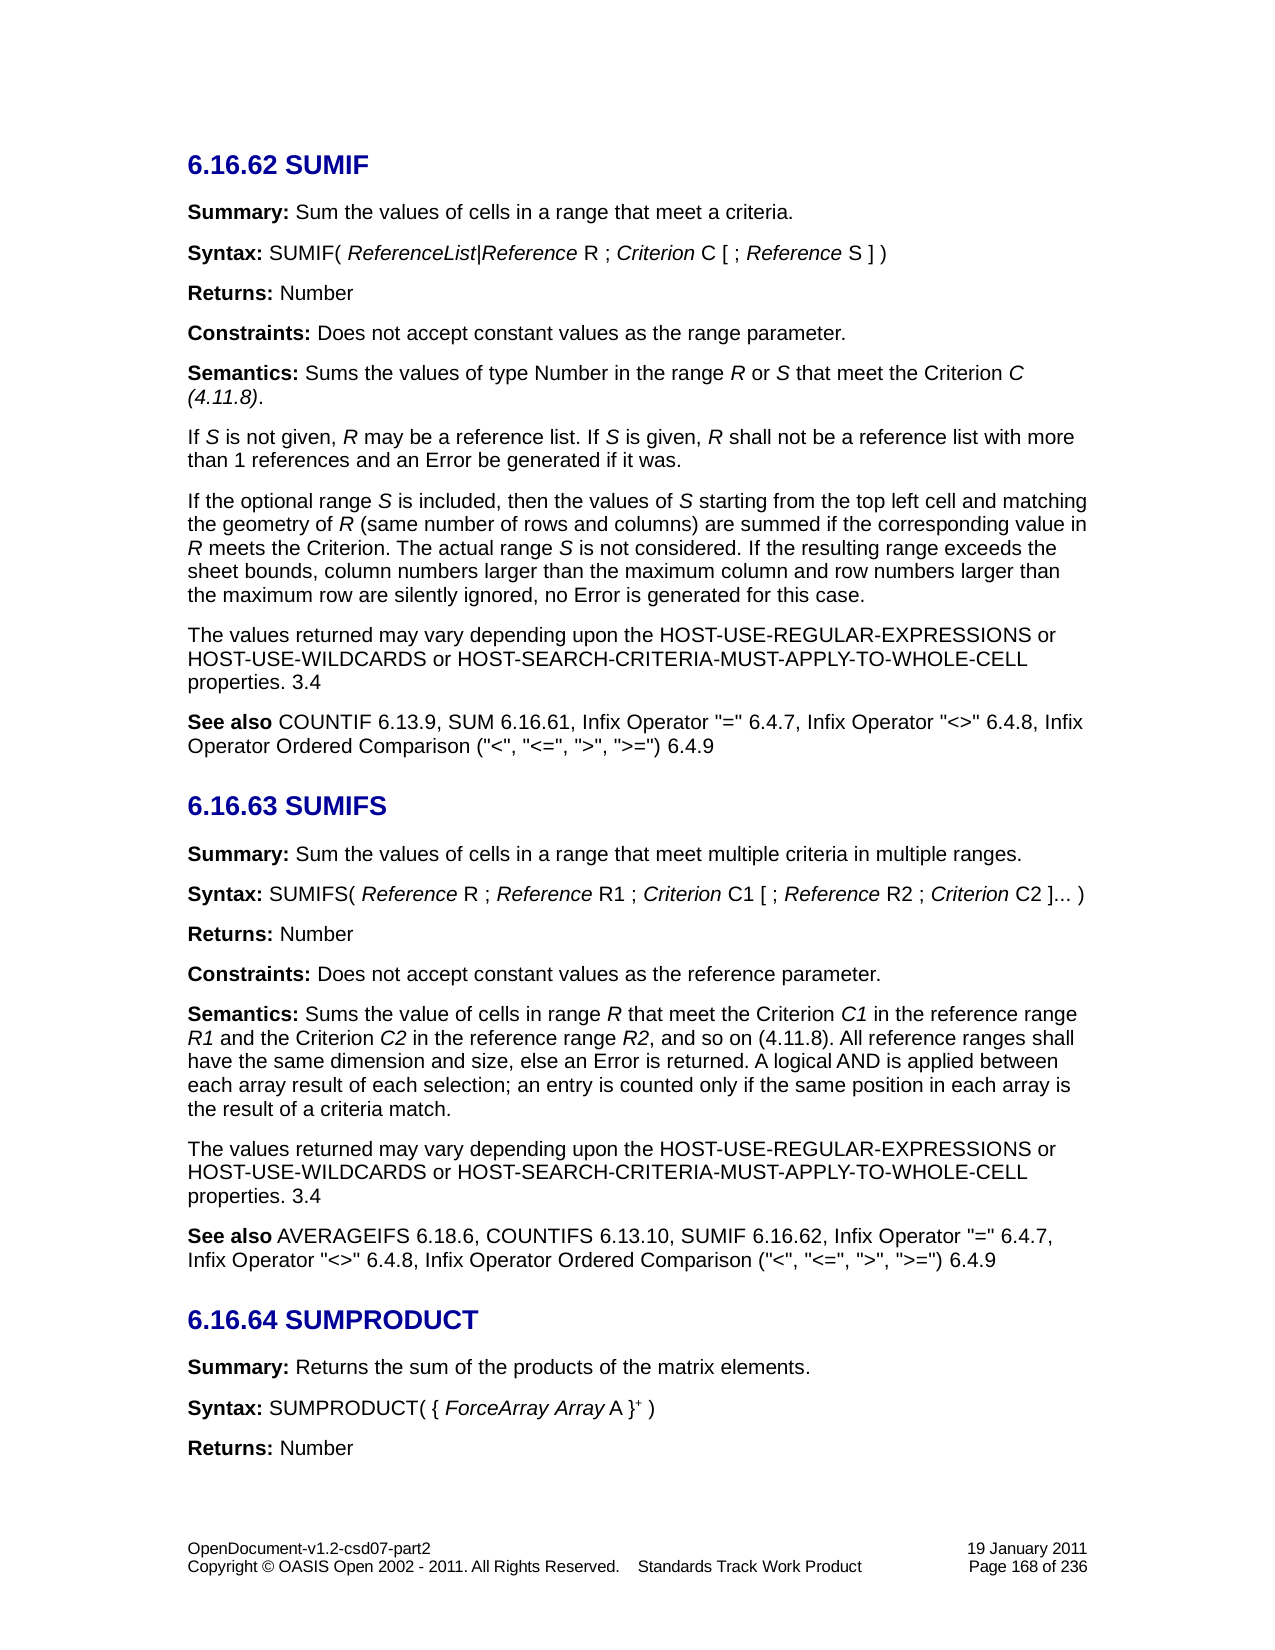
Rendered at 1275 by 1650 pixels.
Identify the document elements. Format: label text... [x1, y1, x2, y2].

text Returns: Number [187, 281, 1088, 305]
text Syntax: SUMIFS( Reference R ; Reference R1 ; Criterion C1 [ ; Reference R2 ; Criterion C2 ]... ) [187, 882, 1088, 906]
text Semantics: Sums the values of type Number in the range R or S that meet the Criterion C (4.11.8). [187, 362, 1088, 409]
text Syntax: SUMIF( ReferenceList|Reference R ; Criterion C [ ; Reference S ] ) [187, 241, 1088, 264]
text Semantics: Sums the value of cells in range R that meet the Criterion C1 in the reference range R1 and the Criterion C2 in the reference range R2, and so on (4.11.8). All reference ranges shall have the same dimension and size, else an Error is returned. A logical AND is applied between each array result of each selection; an entry is counted only if the same position in each array is the result of a criteria match. [187, 1003, 1088, 1121]
text Constraints: Does not accept constant values as the range parameter. [187, 321, 1088, 345]
subtitle SUMIF [187, 150, 1088, 180]
text Returns: Number [187, 1436, 1088, 1460]
text Summary: Returns the sum of the products of the matrix elements. [187, 1356, 1088, 1379]
subtitle SUMPRODUCT [187, 1305, 1088, 1335]
text Syntax: SUMPRODUCT( { ForceArray Array A }+ ) [187, 1396, 1088, 1419]
text Summary: Sum the values of cells in a range that meet multiple criteria in multiple ranges. [187, 842, 1088, 866]
text Returns: Number [187, 922, 1088, 946]
subtitle SUMIFS [187, 791, 1088, 821]
text Constraints: Does not accept constant values as the reference parameter. [187, 963, 1088, 986]
text The values returned may vary depending upon the HOST-USE-REGULAR-EXPRESSIONS or HOST-USE-WILDCARDS or HOST-SEARCH-CRITERIA-MUST-APPLY-TO-WHOLE-CELL properties. 3.4 [187, 1137, 1088, 1208]
text See also AVERAGEIFS 6.18.6, COUNTIFS 6.13.10, SUMIF 6.16.62, Infix Operator "=" 6.4.7, Infix Operator "<>" 6.4.8, Infix Operator Ordered Comparison ("<", "<=", ">", ">=") 6.4.9 [187, 1224, 1088, 1272]
text Summary: Sum the values of cells in a range that meet a criteria. [187, 201, 1088, 224]
text See also COUNTIF 6.13.9, SUM 6.16.61, Infix Operator "=" 6.4.7, Infix Operator "<>" 6.4.8, Infix Operator Ordered Comparison ("<", "<=", ">", ">=") 6.4.9 [187, 711, 1088, 758]
text If the optional range S is included, then the values of S starting from the top left cell and matching the geometry of R (same number of rows and columns) are summed if the corresponding value in R meets the Criterion. The actual range S is not considered. If the resulting range exceeds the sheet bounds, column numbers larger than the maximum column and row numbers larger than the maximum row are silently ignored, no Error is generated for this case. [187, 489, 1088, 607]
text The values returned may vary depending upon the HOST-USE-REGULAR-EXPRESSIONS or HOST-USE-WILDCARDS or HOST-SEARCH-CRITERIA-MUST-APPLY-TO-WHOLE-CELL properties. 3.4 [187, 623, 1088, 694]
text If S is not given, R may be a reference list. If S is given, R shall not be a reference list with more than 1 references and an Error be generated if it was. [187, 425, 1088, 472]
